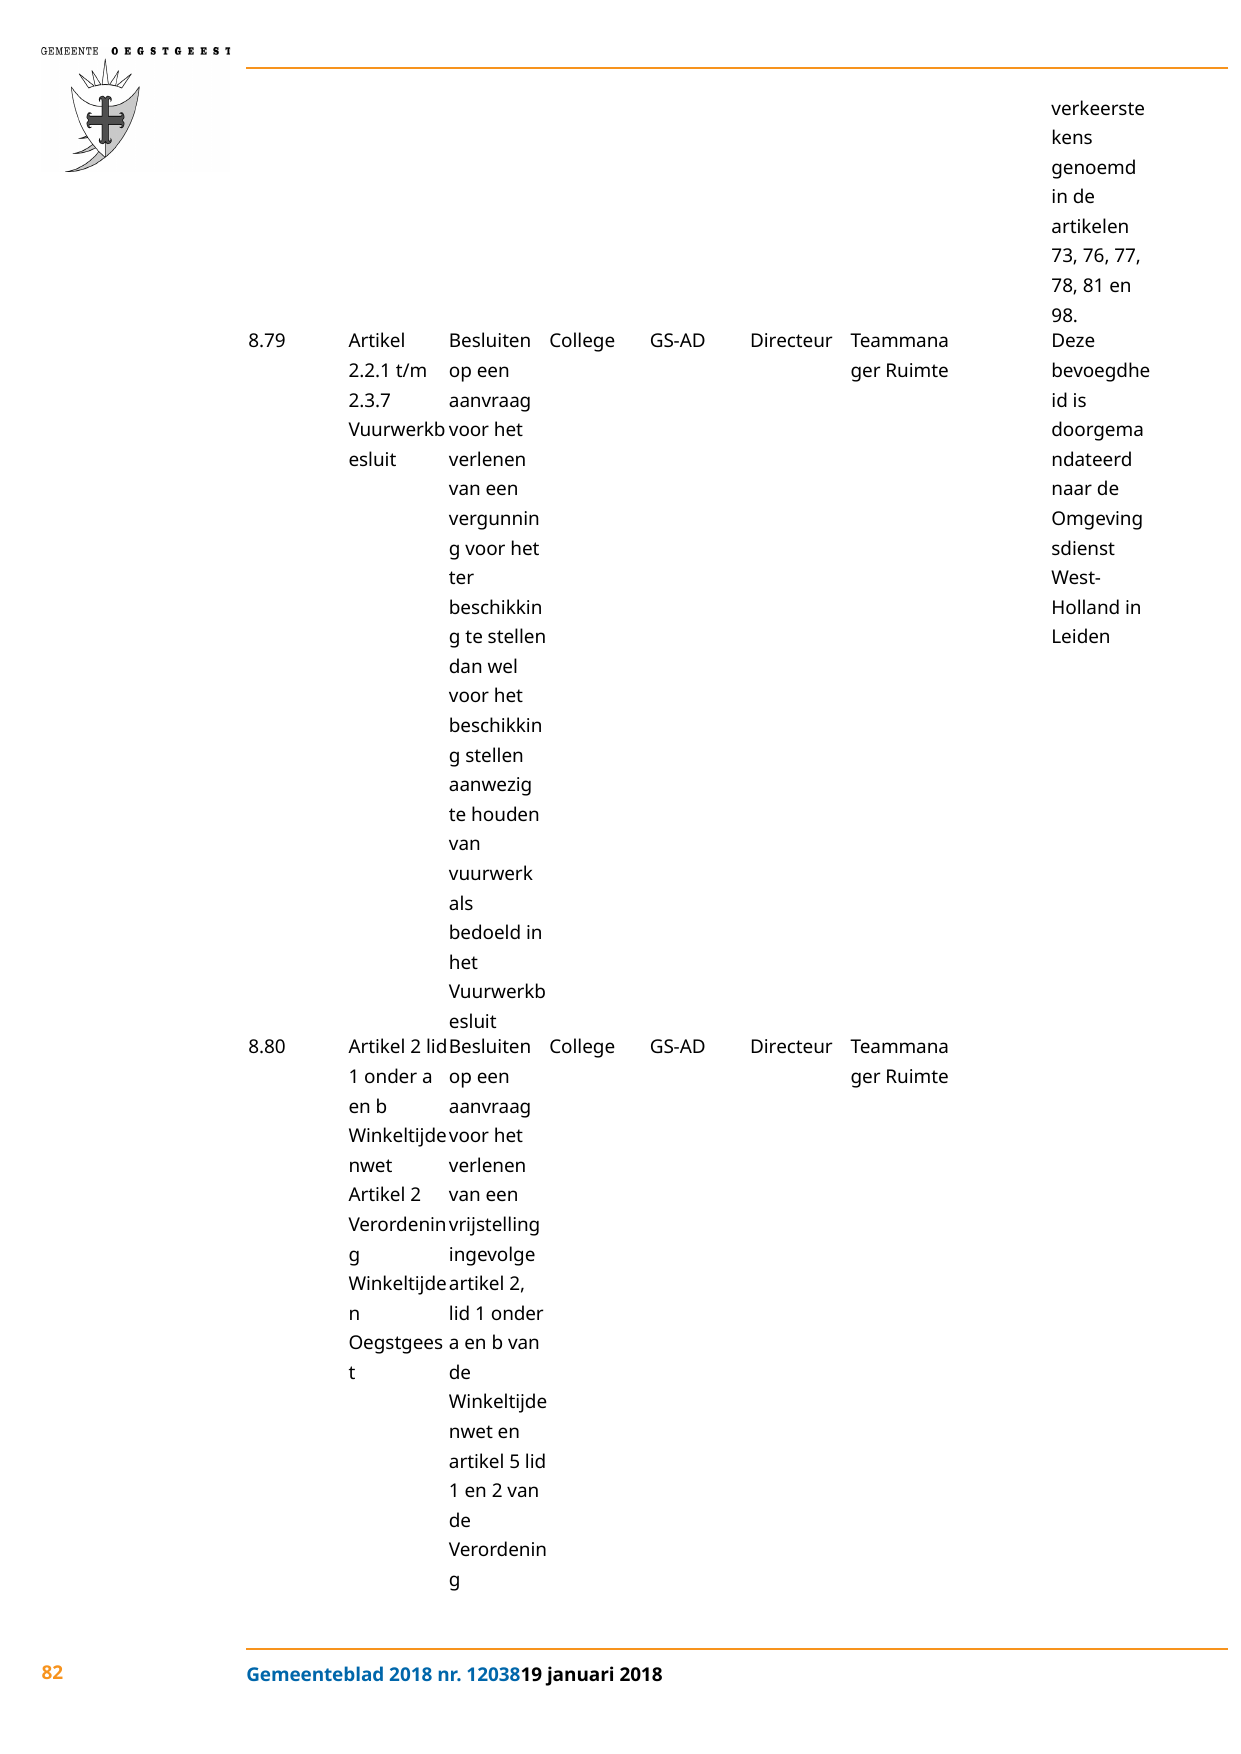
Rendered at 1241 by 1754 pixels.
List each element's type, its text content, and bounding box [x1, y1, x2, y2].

table_cell [248, 95, 348, 328]
table_cell Teammanager Ruimte [850, 1034, 951, 1592]
table_cell [650, 95, 750, 328]
table_cell [951, 1034, 1051, 1592]
table_cell Teammanager Ruimte [850, 328, 951, 1034]
table_cell College [549, 328, 649, 1034]
table_cell [449, 95, 549, 328]
table_cell Deze bevoegdheid is doorgemandateerd naar de Omgevingsdienst West-Holland in Leiden [1051, 328, 1152, 1034]
table_cell [549, 95, 649, 328]
picture [41, 47, 231, 172]
table_cell College [549, 1034, 649, 1592]
table_cell GS-AD [650, 328, 750, 1034]
table_cell GS-AD [650, 1034, 750, 1592]
table_cell [951, 328, 1051, 1034]
table_cell 8.80 [248, 1034, 348, 1592]
table_cell [750, 95, 850, 328]
table_cell Artikel 2.2.1 t/m 2.3.7 Vuurwerkbesluit [348, 328, 449, 1034]
table_cell Directeur [750, 328, 850, 1034]
table_cell [951, 95, 1051, 328]
table_cell [1051, 1034, 1152, 1592]
table_cell Artikel 2 lid 1 onder a en b Winkeltijdenwet Artikel 2 Verordening Winkeltijden Oegstgeest [348, 1034, 449, 1592]
table_cell Besluiten op een aanvraag voor het verlenen van een vergunning voor het ter beschikking te stellen dan wel voor het beschikking stellen aanwezig te houden van vuurwerk als bedoeld in het Vuurwerkbesluit [449, 328, 549, 1034]
table_cell [348, 95, 449, 328]
table_cell [850, 95, 951, 328]
table_cell Besluiten op een aanvraag voor het verlenen van een vrijstelling ingevolge artikel 2, lid 1 onder a en b van de Winkeltijdenwet en artikel 5 lid 1 en 2 van de Verordening [449, 1034, 549, 1592]
table_cell verkeerstekens genoemd in de artikelen 73, 76, 77, 78, 81 en 98. [1051, 95, 1152, 328]
table_cell 8.79 [248, 328, 348, 1034]
table_cell Directeur [750, 1034, 850, 1592]
